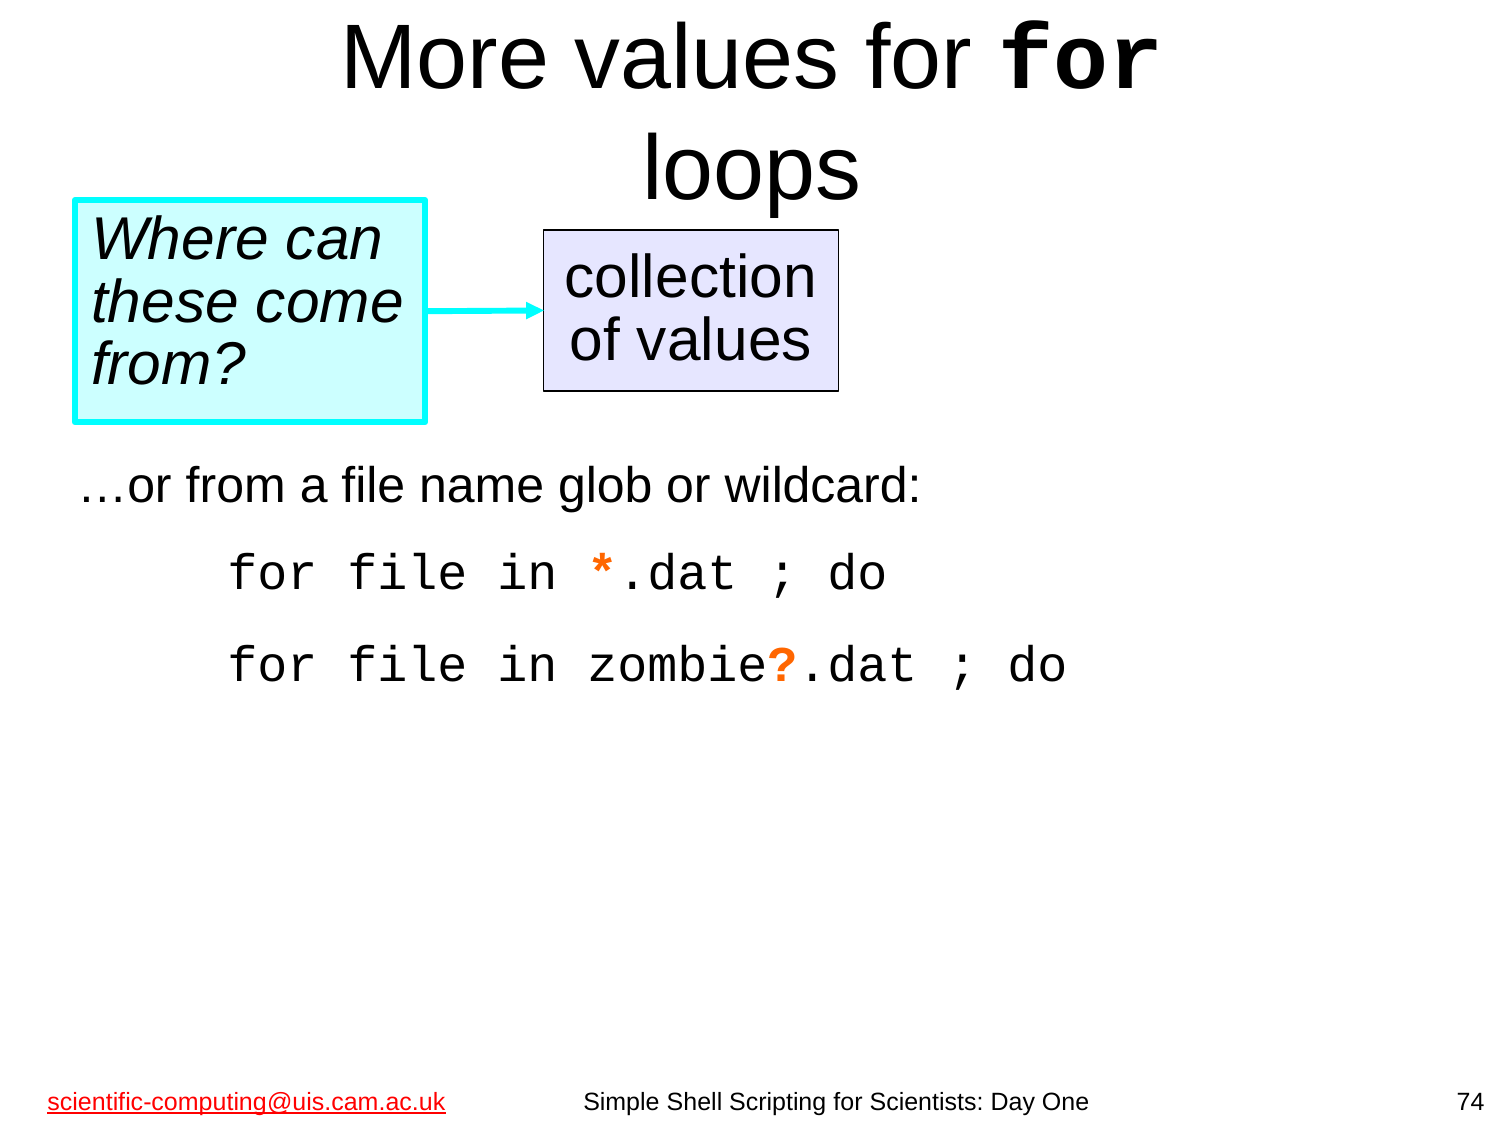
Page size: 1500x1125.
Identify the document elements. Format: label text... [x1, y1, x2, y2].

title More values for for loops [203, 0, 1301, 227]
text_box …or from a file name glob or wildcard: for file in *.dat ; do for file in zombie?.dat ; do [62, 449, 1201, 705]
text_box collection of values [543, 229, 839, 391]
text_box Where can these come from? [74, 200, 426, 423]
